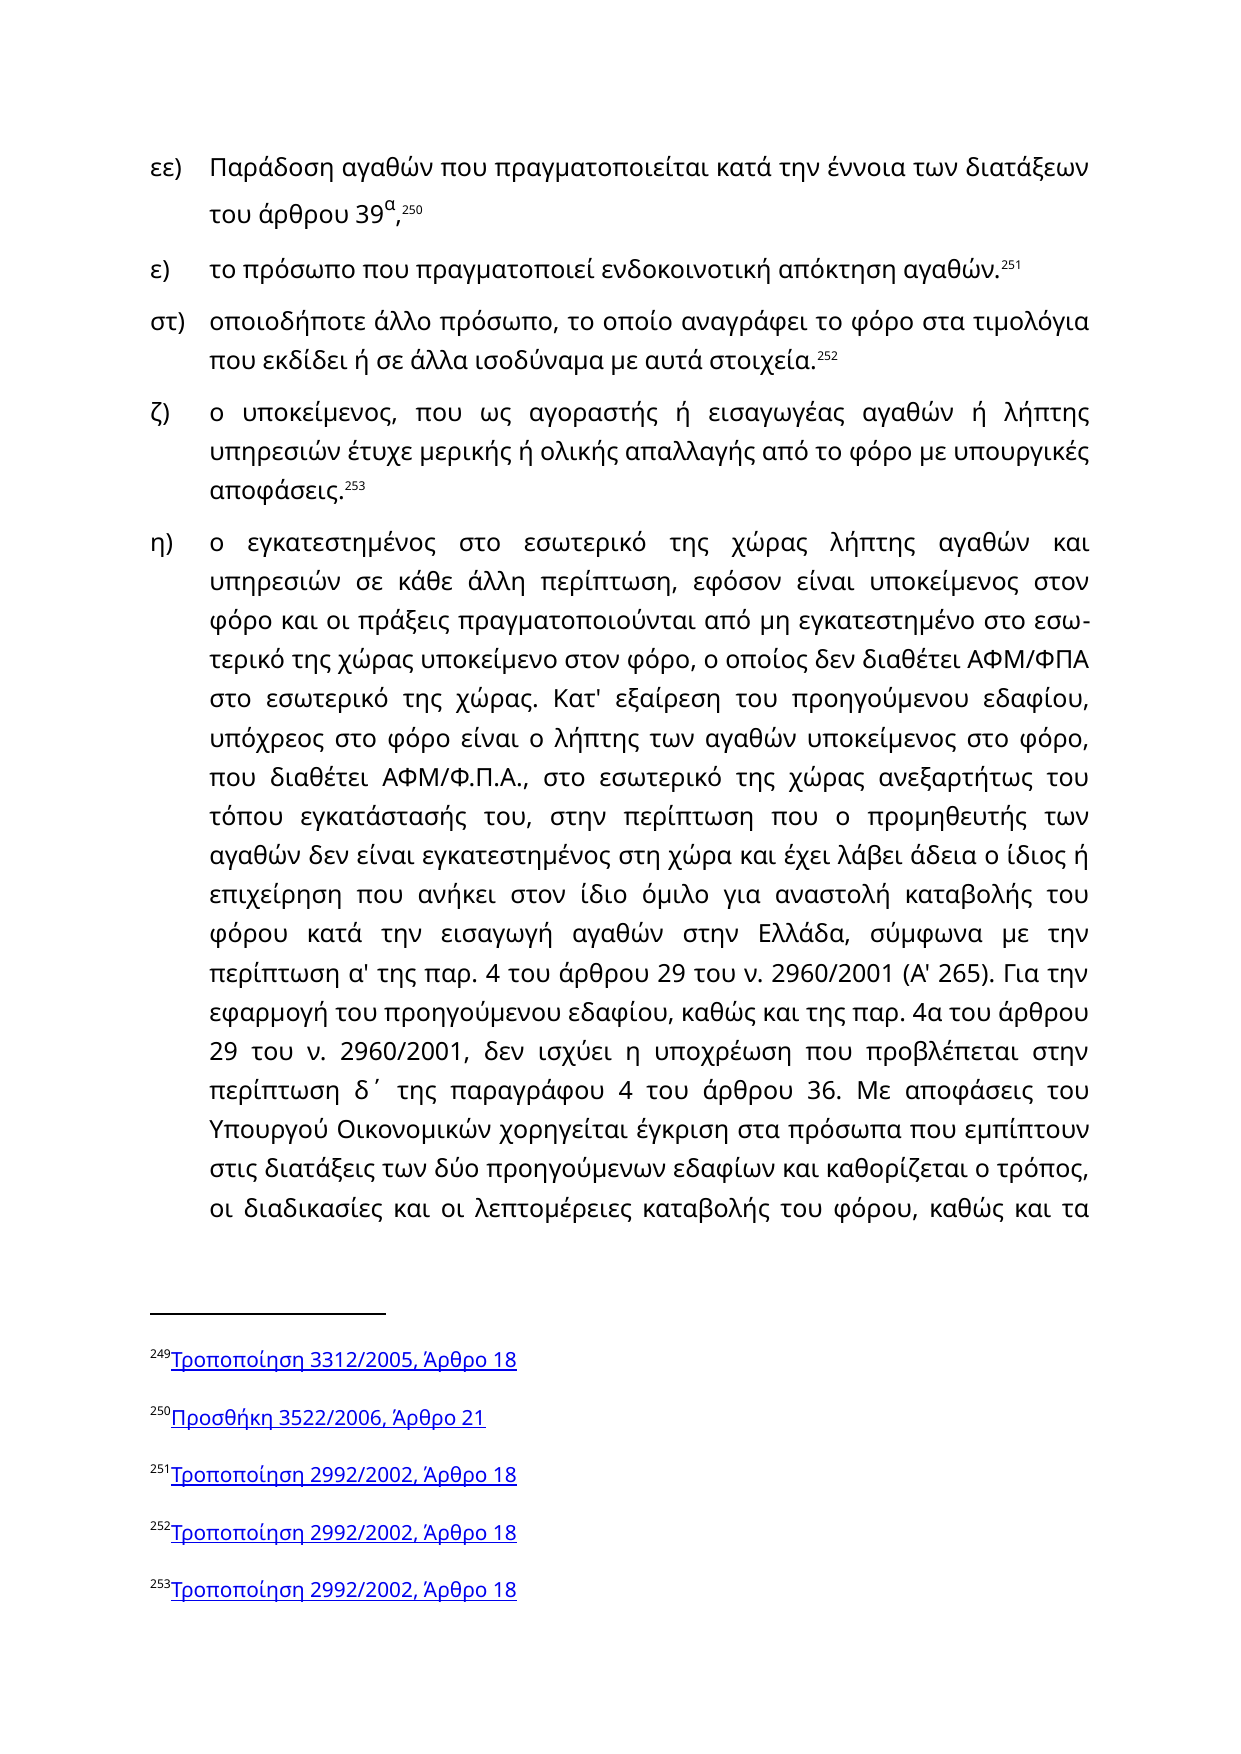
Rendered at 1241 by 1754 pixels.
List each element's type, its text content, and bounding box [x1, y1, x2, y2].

list εε) Παράδοση αγαθών που πραγματοποιείται κατά την έννοια των διατάξεων του άρθρου 39α, [150, 150, 1090, 233]
list στ) οποιοδήποτε άλλο πρόσωπο, το οποίο αναγράφει το φόρο στα τιμολόγια που εκδίδει ή σε άλλα ισοδύναμα με αυτά στοιχεία. [150, 303, 1090, 377]
text Τροποποίηση 2992/2002, Άρθρο 18 [150, 1518, 1090, 1546]
text Τροποποίηση 2992/2002, Άρθρο 18 [150, 1576, 1090, 1604]
list ε) το πρόσωπο που πραγματοποιεί ενδοκοινοτική απόκτηση αγαθών. [150, 252, 1090, 286]
text Τροποποίηση 2992/2002, Άρθρο 18 [150, 1460, 1090, 1489]
text Προσθήκη 3522/2006, Άρθρο 21 [150, 1403, 1090, 1431]
list ζ) ο υποκείμενος, που ως αγοραστής ή εισαγωγέας αγαθών ή λήπτης υπηρεσιών έτυχε μερικής ή ολικής απαλλαγής από το φόρο με υπουργικές αποφάσεις. [150, 394, 1090, 507]
list η) ο εγκατεστημένος στο εσωτερικό της χώρας λήπτης αγαθών και υπηρεσιών σε κάθε άλλη περίπτωση, εφόσον είναι υποκείμενος στον φόρο και οι πράξεις πραγματοποιούνται από μη εγκατεστημένο στο εσω­τερικό της χώρας υποκείμενο στον φόρο, ο οποίος δεν διαθέτει ΑΦΜ/ΦΠΑ στο εσωτερικό της χώρας. Κατ' εξαίρεση του προηγούμενου εδαφίου, υπόχρεος στο φόρο είναι ο λήπτης των αγαθών υποκείμενος στο φόρο, που διαθέτει ΑΦΜ/Φ.Π.Α., στο εσωτερικό της χώρας ανεξαρτήτως του τόπου εγκατάστασής του, στην περίπτωση που ο προμηθευτής των αγαθών δεν είναι εγκατεστημένος στη χώρα και έχει λάβει άδεια ο ίδιος ή επιχείρηση που ανήκει στον ίδιο όμιλο για αναστολή καταβολής του φόρου κατά την εισαγωγή αγαθών στην Ελλάδα, σύμφωνα με την περίπτωση α' της παρ. 4 του άρθρου 29 του ν. 2960/2001 (Α' 265). Για την εφαρμογή του προηγούμενου εδαφίου, καθώς και της παρ. 4α του άρθρου 29 του ν. 2960/2001, δεν ισχύει η υποχρέωση που προβλέπεται στην περίπτωση δ΄ της παραγράφου 4 του άρθρου 36. Με αποφάσεις του Υπουργού Οικονομικών χορηγείται έγκριση στα πρόσωπα που εμπίπτουν στις διατάξεις των δύο προηγούμενων εδαφίων και καθορίζεται ο τρόπος, οι διαδικασίες και οι λεπτομέρειες καταβολής του φόρου, καθώς και τα [150, 524, 1090, 1224]
text Τροποποίηση 3312/2005, Άρθρο 18 [150, 1345, 1090, 1373]
